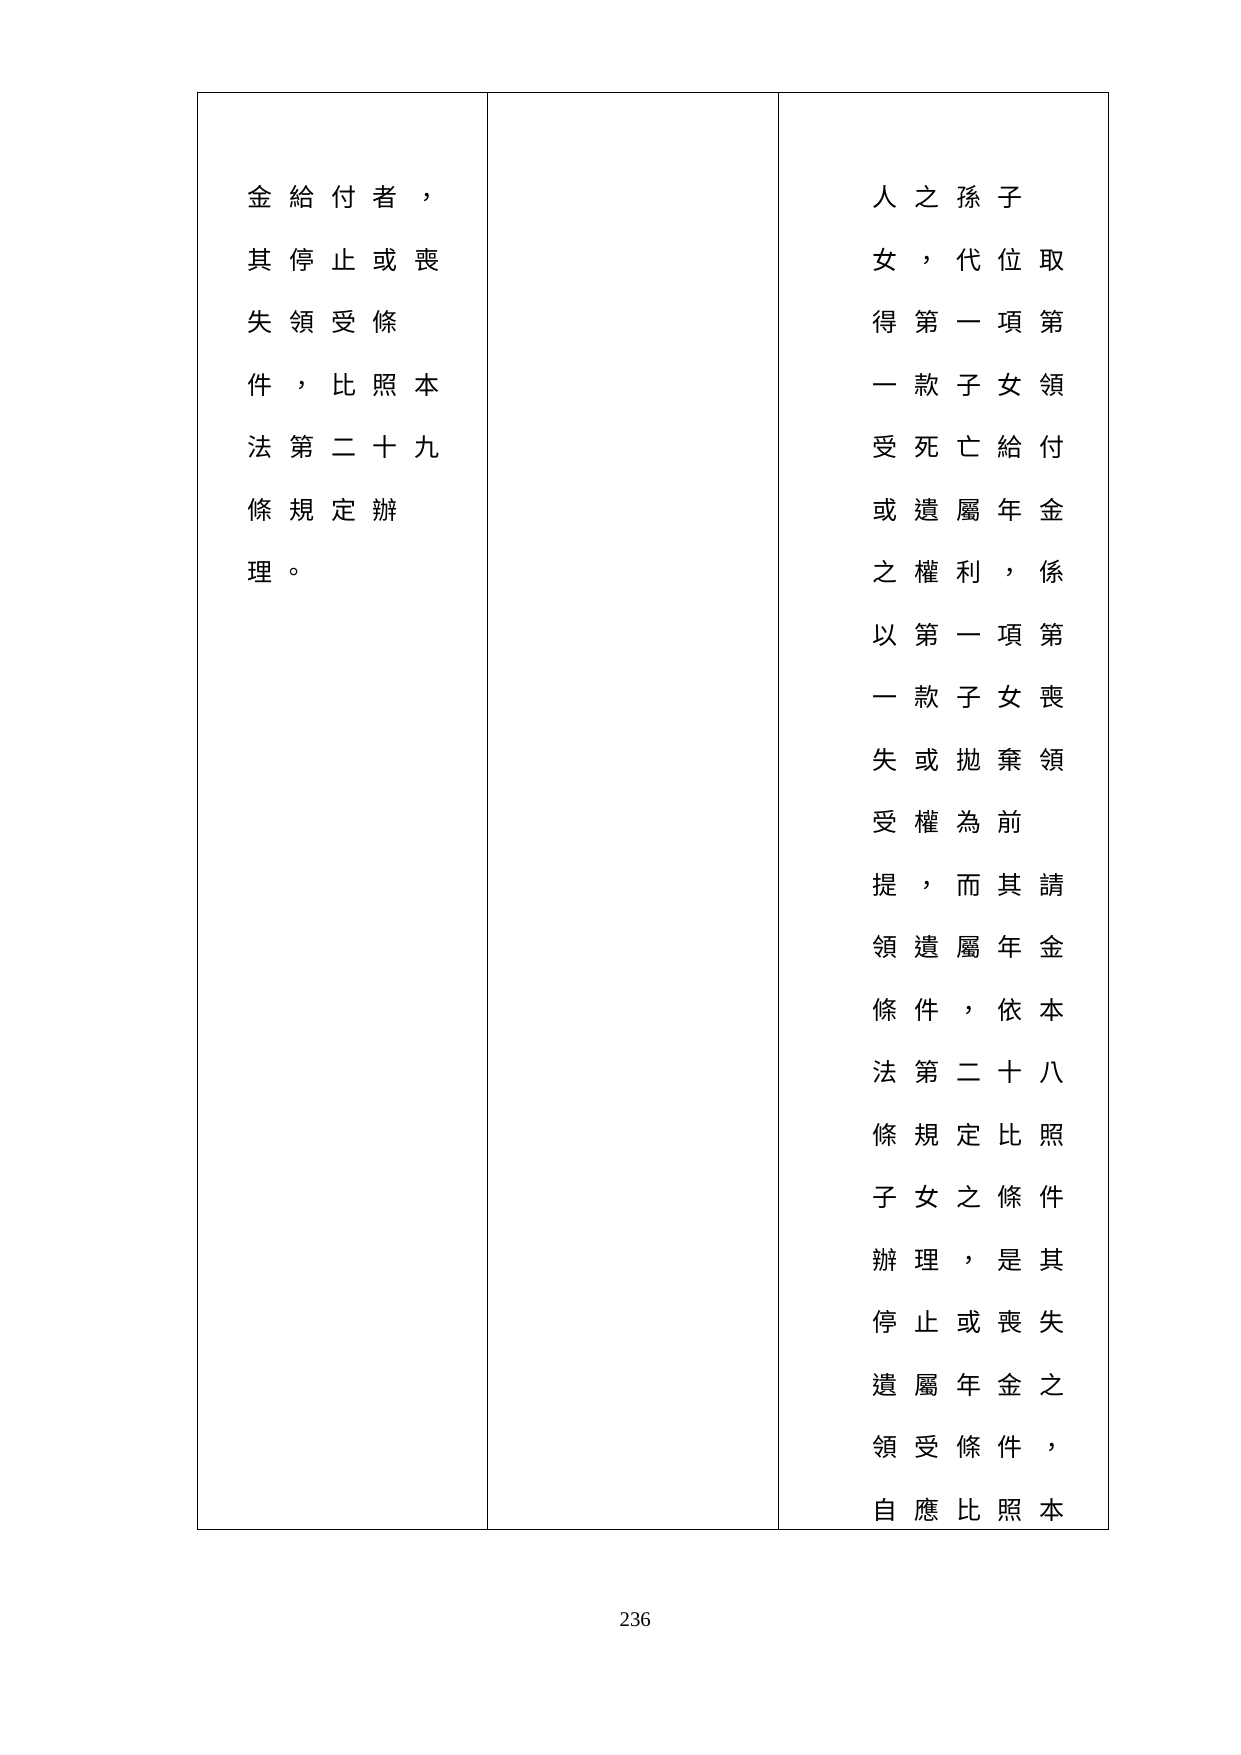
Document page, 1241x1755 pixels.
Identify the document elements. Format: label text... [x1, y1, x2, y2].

table_cell 人之孫子女，代位取得第一項第一款子女領受死亡給付或遺屬年金之權利，係以第一項第一款子女喪失或拋棄領受權為前提，而其請領遺屬年金條件，依本法第二十八條規定比照子女之條件辦理，是其停止或喪失遺屬年金之領受條件，自應比照本 [779, 93, 1108, 1529]
table_cell [488, 93, 778, 1529]
table_cell 金給付者，其停止或喪失領受條件，比照本法第二十九條規定辦理。 [198, 93, 487, 1529]
